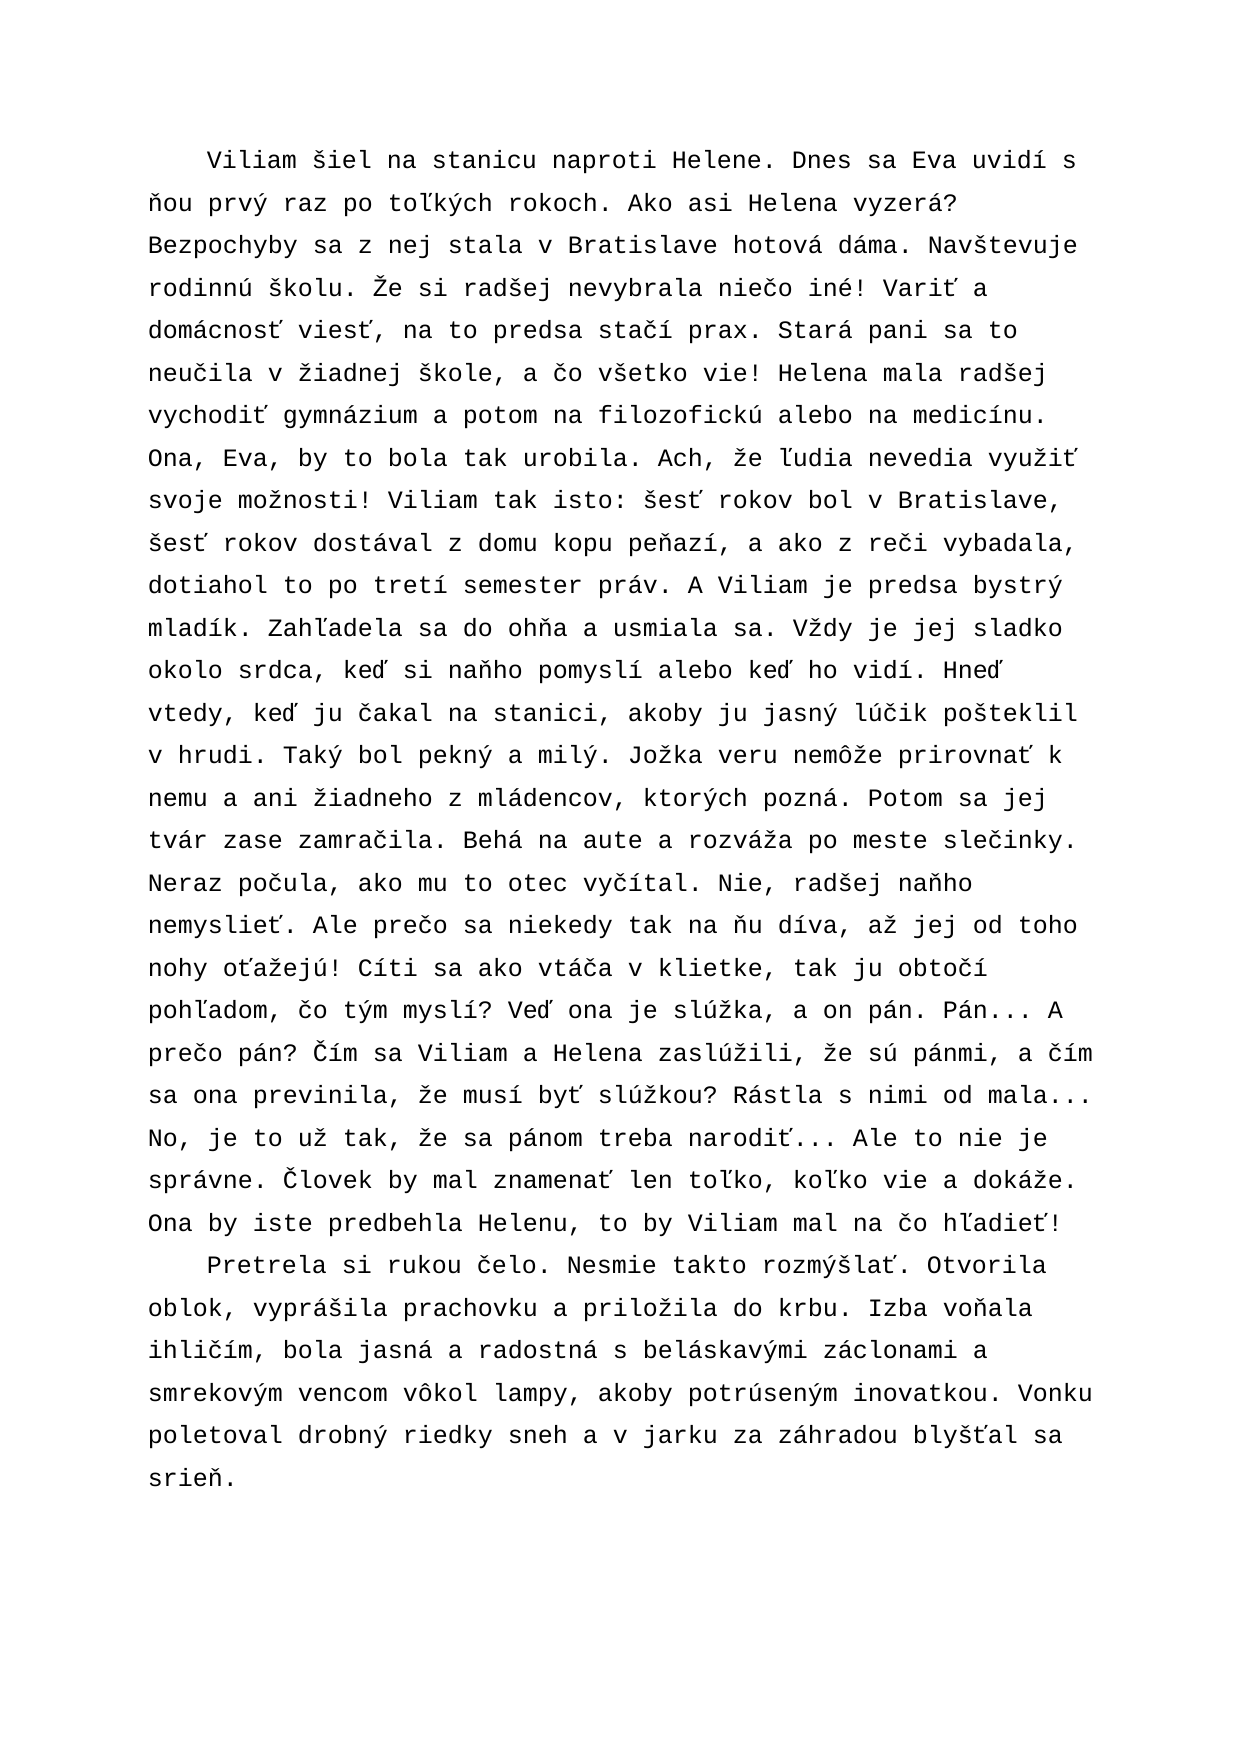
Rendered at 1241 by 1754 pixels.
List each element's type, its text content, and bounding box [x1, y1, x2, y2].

text Viliam šiel na stanicu naproti Helene. Dnes sa Eva uvidí s ňou prvý raz po toľkých rokoch. Ako asi Helena vyzerá? Bezpochyby sa z nej stala v Bratislave hotová dáma. Navštevuje rodinnú školu. Že si radšej nevybrala niečo iné! Variť a domácnosť viesť, na to predsa stačí prax. Stará pani sa to neučila v žiadnej škole, a čo všetko vie! Helena mala radšej vychodiť gymnázium a potom na filozofickú alebo na medicínu. Ona, Eva, by to bola tak urobila. Ach, že ľudia nevedia využiť svoje možnosti! Viliam tak isto: šesť rokov bol v Bratislave, šesť rokov dostával z domu kopu peňazí, a ako z reči vybadala, dotiahol to po tretí semester práv. A Viliam je predsa bystrý mladík. Zahľadela sa do ohňa a usmiala sa. Vždy je jej sladko okolo srdca, keď si naňho pomyslí alebo keď ho vidí. Hneď vtedy, keď ju čakal na stanici, akoby ju jasný lúčik pošteklil v hrudi. Taký bol pekný a milý. Jožka veru nemôže prirovnať k nemu a ani žiadneho z mládencov, ktorých pozná. Potom sa jej tvár zase zamračila. Behá na aute a rozváža po meste slečinky. Neraz počula, ako mu to otec vyčítal. Nie, radšej naňho nemyslieť. Ale prečo sa niekedy tak na ňu díva, až jej od toho nohy oťažejú! Cíti sa ako vtáča v klietke, tak ju obtočí pohľadom, čo tým myslí? Veď ona je slúžka, a on pán. Pán... A prečo pán? Čím sa Viliam a Helena zaslúžili, že sú pánmi, a čím sa ona previnila, že musí byť slúžkou? Rástla s nimi od mala... No, je to už tak, že sa pánom treba narodiť... Ale to nie je správne. Človek by mal znamenať len toľko, koľko vie a dokáže. Ona by iste predbehla Helenu, to by Viliam mal na čo hľadieť! [148, 148, 1093, 1238]
text Pretrela si rukou čelo. Nesmie takto rozmýšlať. Otvorila oblok, vyprášila prachovku a priložila do krbu. Izba voňala ihličím, bola jasná a radostná s beláskavými záclonami a smrekovým vencom vôkol lampy, akoby potrúseným inovatkou. Vonku poletoval drobný riedky sneh a v jarku za záhradou blyšťal sa srieň. [148, 1253, 1093, 1493]
